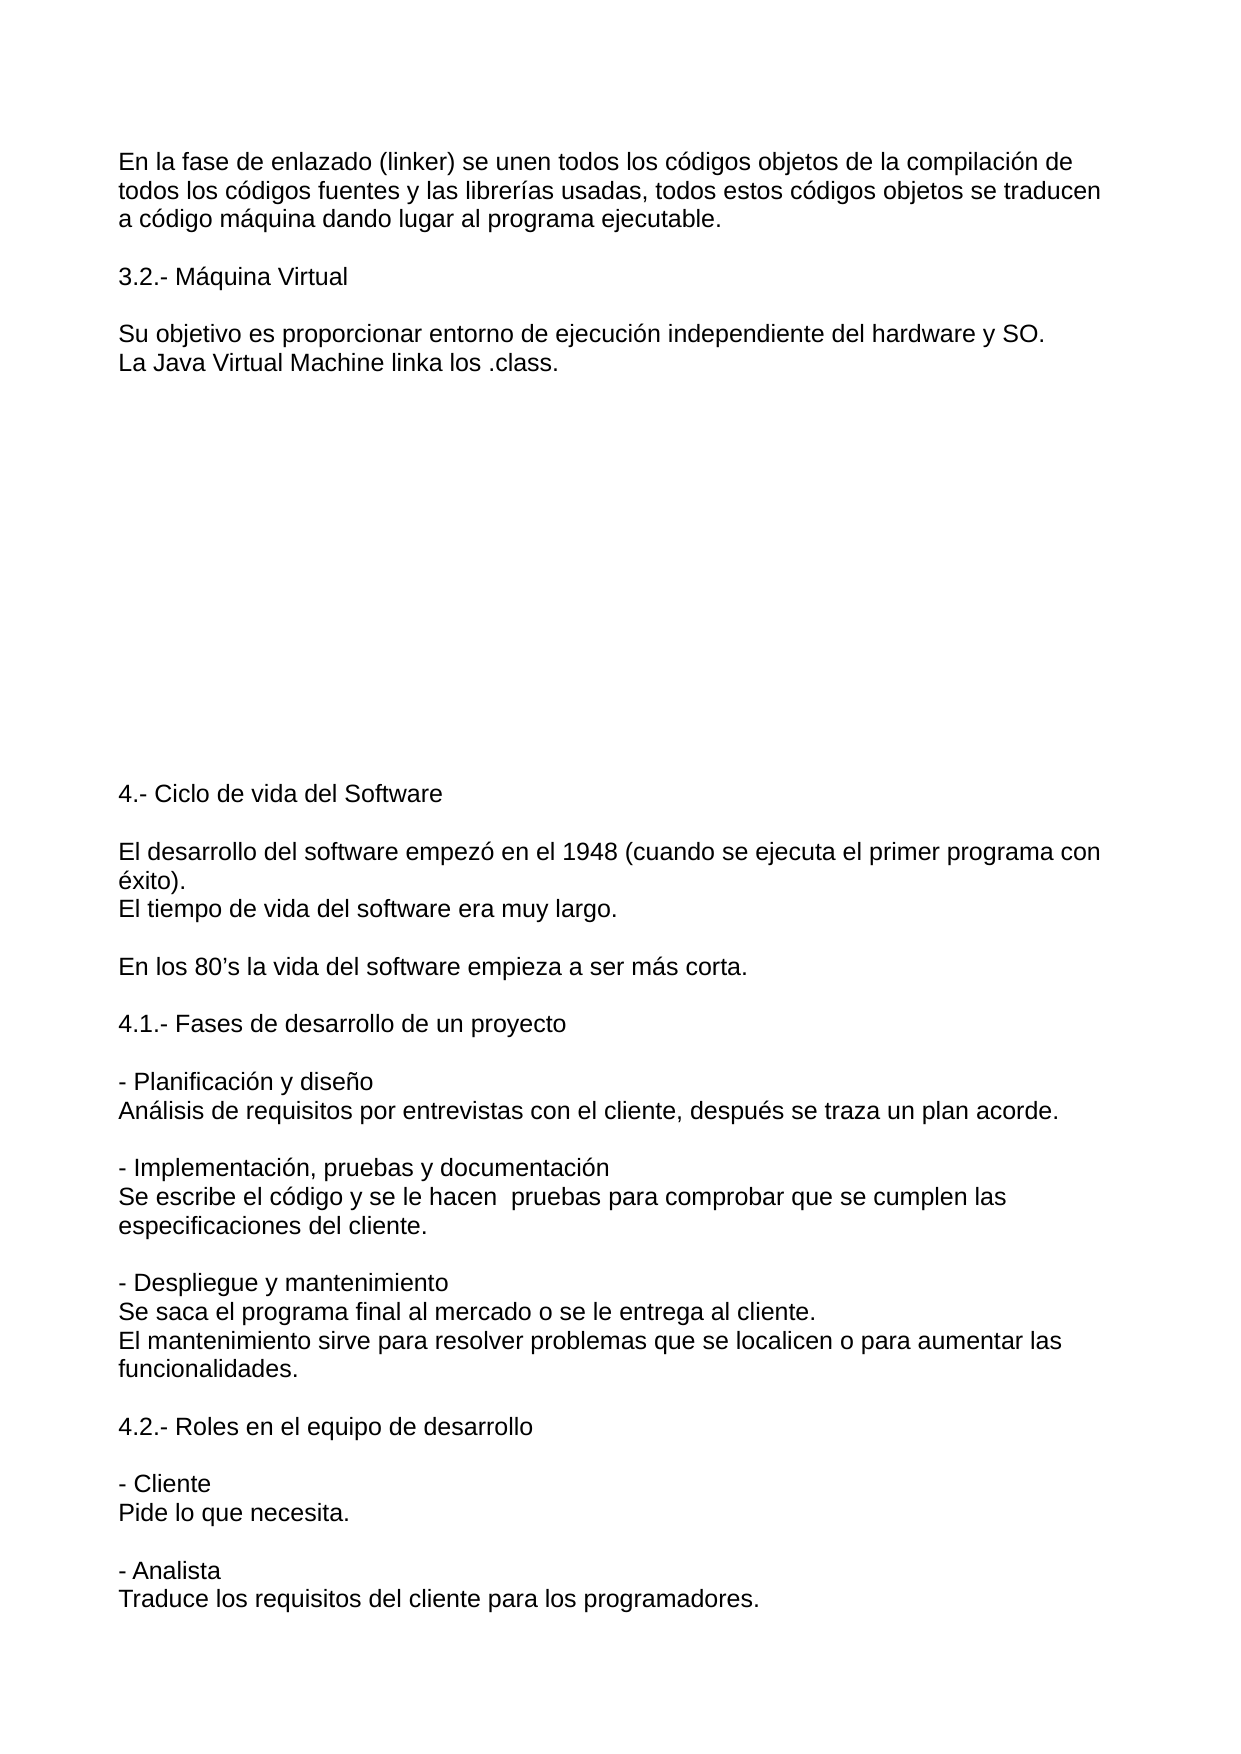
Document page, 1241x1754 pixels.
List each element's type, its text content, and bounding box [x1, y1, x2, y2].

text - Implementación, pruebas y documentación [118, 1153, 1122, 1182]
text 4.2.- Roles en el equipo de desarrollo [118, 1412, 1122, 1441]
text Traduce los requisitos del cliente para los programadores. [118, 1584, 1122, 1613]
text En la fase de enlazado (linker) se unen todos los códigos objetos de la compilación de todos los códigos fuentes y las librerías usadas, todos estos códigos objetos se traducen a código máquina dando lugar al programa ejecutable. [118, 147, 1122, 233]
text En los 80’s la vida del software empieza a ser más corta. [118, 952, 1122, 981]
text 3.2.- Máquina Virtual [118, 262, 1122, 291]
text - Analista [118, 1556, 1122, 1584]
text Se saca el programa final al mercado o se le entrega al cliente. [118, 1297, 1122, 1326]
text El desarrollo del software empezó en el 1948 (cuando se ejecuta el primer programa con éxito). [118, 837, 1122, 894]
text - Cliente [118, 1469, 1122, 1498]
text Su objetivo es proporcionar entorno de ejecución independiente del hardware y SO. [118, 319, 1122, 348]
text Análisis de requisitos por entrevistas con el cliente, después se traza un plan acorde. [118, 1096, 1122, 1124]
text El tiempo de vida del software era muy largo. [118, 894, 1122, 923]
text 4.1.- Fases de desarrollo de un proyecto [118, 1009, 1122, 1038]
text La Java Virtual Machine linka los .class. [118, 348, 1122, 377]
text Se escribe el código y se le hacen pruebas para comprobar que se cumplen las especificaciones del cliente. [118, 1182, 1122, 1239]
text - Despliegue y mantenimiento [118, 1268, 1122, 1297]
text 4.- Ciclo de vida del Software [118, 779, 1122, 808]
text - Planificación y diseño [118, 1067, 1122, 1096]
text Pide lo que necesita. [118, 1498, 1122, 1527]
text El mantenimiento sirve para resolver problemas que se localicen o para aumentar las funcionalidades. [118, 1326, 1122, 1383]
